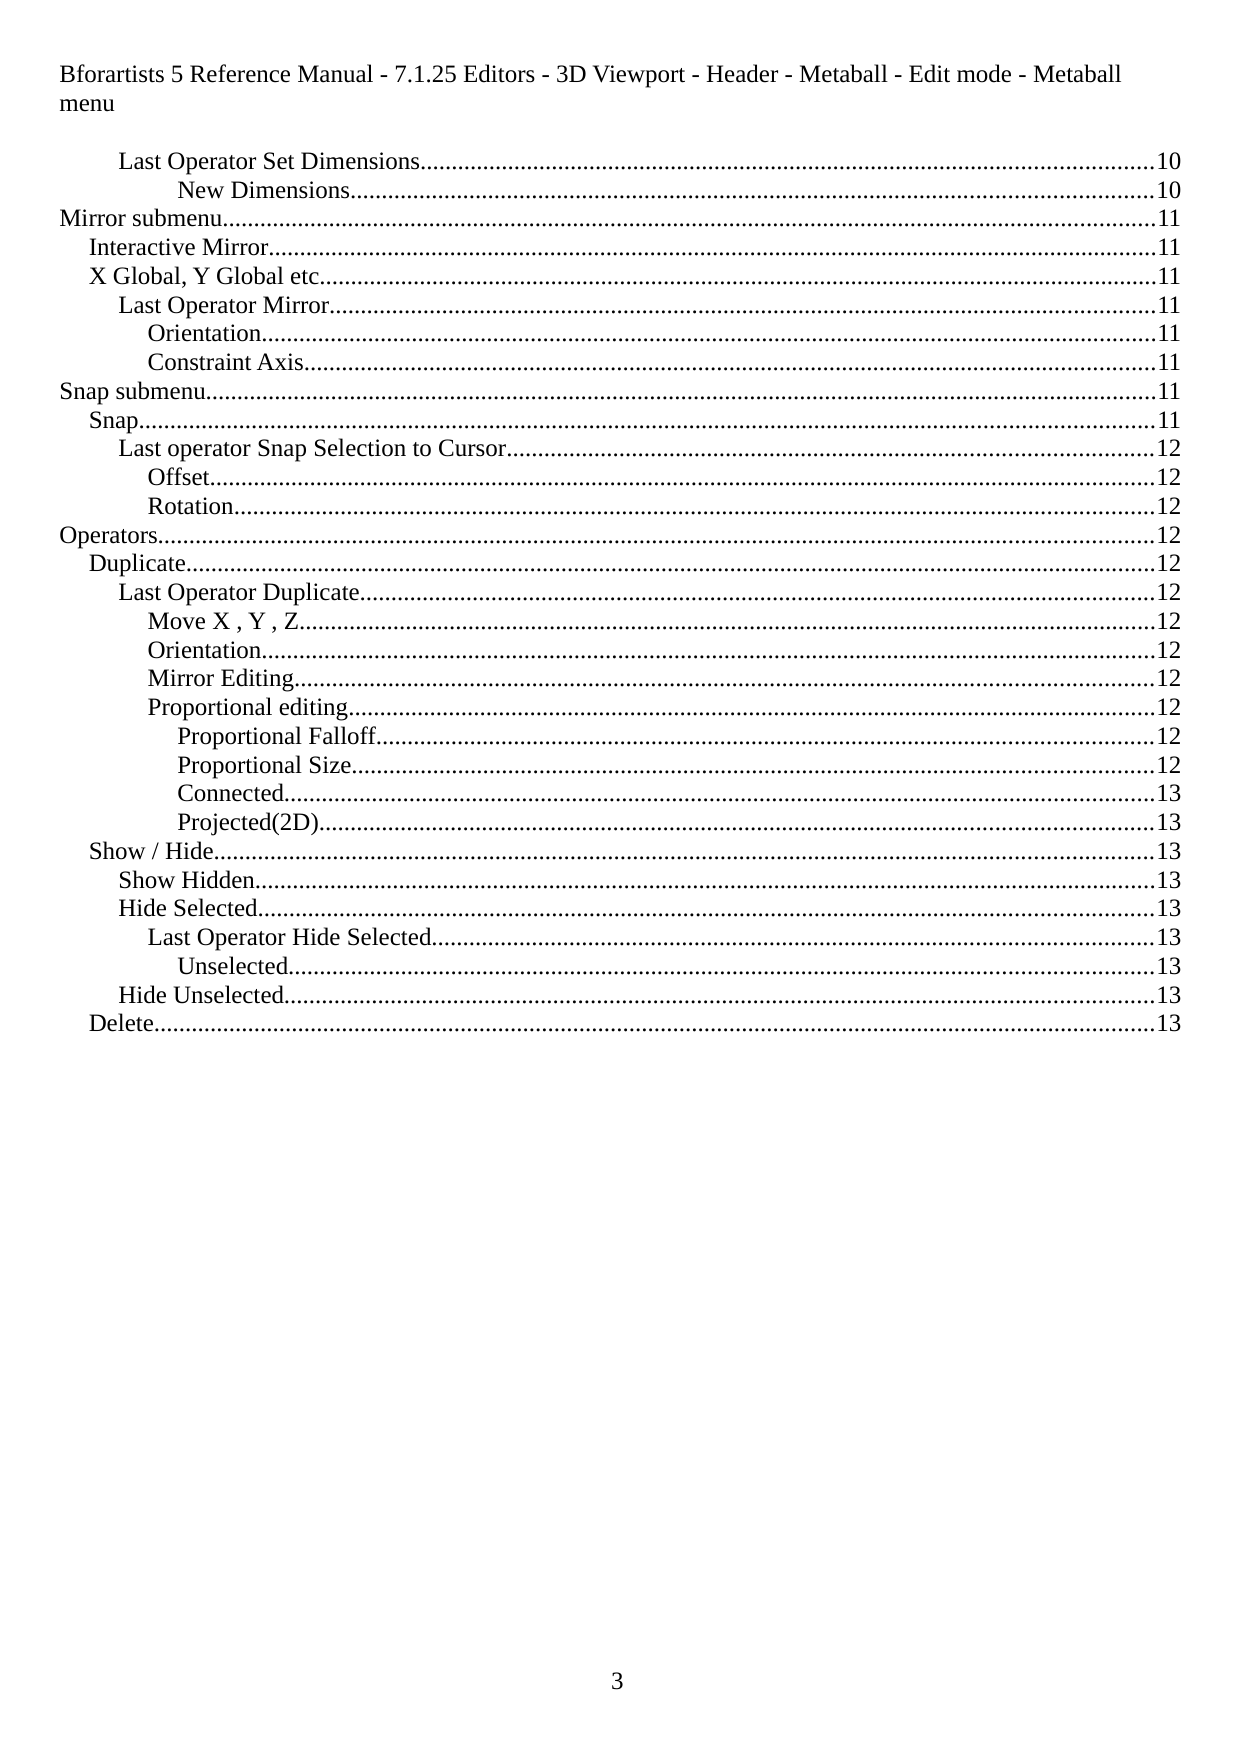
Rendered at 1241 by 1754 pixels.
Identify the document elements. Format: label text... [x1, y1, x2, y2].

text X Global, Y Global etc. 11 [88, 261, 1181, 290]
text Move X , Y , Z 12 [147, 606, 1181, 635]
text Connected 13 [177, 778, 1181, 807]
text Last Operator Mirror 11 [118, 290, 1181, 318]
text Show / Hide 13 [88, 836, 1181, 865]
text Hide Unselected 13 [118, 980, 1181, 1008]
text Offset 12 [147, 462, 1181, 491]
text Unselected 13 [177, 951, 1181, 980]
text Hide Selected 13 [118, 893, 1181, 922]
text Duplicate 12 [88, 548, 1181, 577]
text Snap submenu 11 [59, 376, 1181, 405]
text Rotation 12 [147, 491, 1181, 520]
text Last Operator Duplicate 12 [118, 577, 1181, 606]
text Snap 11 [88, 405, 1181, 433]
text Constraint Axis 11 [147, 347, 1181, 376]
text Last operator Snap Selection to Cursor 12 [118, 433, 1181, 462]
text New Dimensions 10 [177, 175, 1181, 203]
text Orientation 11 [147, 318, 1181, 347]
text Last Operator Set Dimensions 10 [118, 146, 1181, 175]
text Mirror Editing 12 [147, 663, 1181, 692]
text Proportional Falloff 12 [177, 721, 1181, 750]
text Projected(2D) 13 [177, 807, 1181, 836]
text Delete 13 [88, 1008, 1181, 1037]
text Proportional Size 12 [177, 750, 1181, 778]
text Proportional editing 12 [147, 692, 1181, 721]
text Orientation 12 [147, 635, 1181, 663]
text Last Operator Hide Selected 13 [147, 922, 1181, 951]
text Operators 12 [59, 520, 1181, 548]
text Interactive Mirror 11 [88, 232, 1181, 261]
text Show Hidden 13 [118, 865, 1181, 893]
text Mirror submenu 11 [59, 203, 1181, 232]
